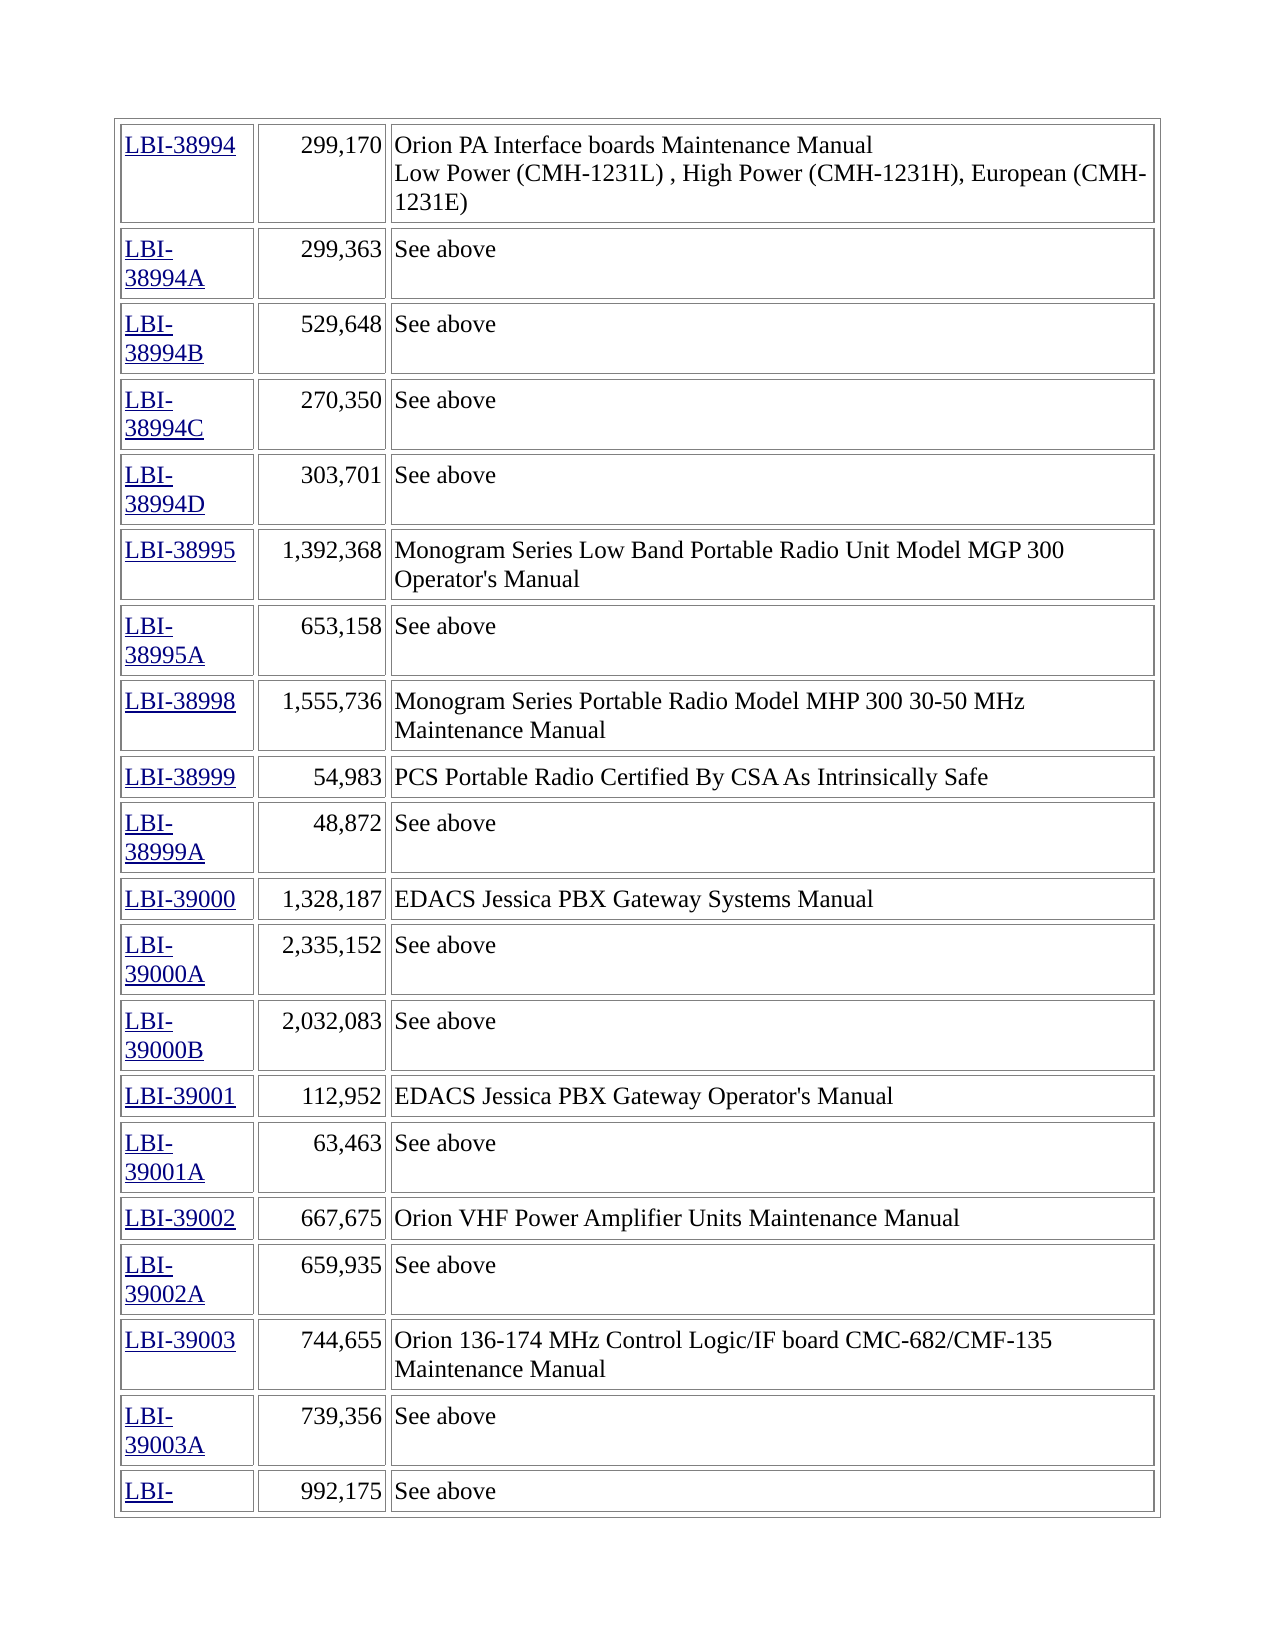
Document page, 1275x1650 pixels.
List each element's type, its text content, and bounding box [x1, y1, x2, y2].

table_cell LBI-38994C [118, 373, 255, 448]
table_cell 2,032,083 [255, 994, 388, 1070]
table_cell LBI-39003 [118, 1314, 255, 1389]
table_cell 54,983 [255, 750, 388, 797]
table_cell LBI-38994B [118, 298, 255, 373]
table_cell Monogram Series Low Band Portable Radio Unit Model MGP 300 Operator's Manual [388, 524, 1157, 599]
table_cell See above [388, 298, 1157, 373]
table_cell 529,648 [255, 298, 388, 373]
table_cell 48,872 [255, 797, 388, 872]
table_cell 299,170 [255, 119, 388, 222]
table_cell 744,655 [255, 1314, 388, 1389]
table_cell PCS Portable Radio Certified By CSA As Intrinsically Safe [388, 750, 1157, 797]
table_cell Orion VHF Power Amplifier Units Maintenance Manual [388, 1192, 1157, 1238]
table_cell LBI-39000B [118, 994, 255, 1070]
table_cell 303,701 [255, 449, 388, 524]
table_cell See above [388, 373, 1157, 448]
table_cell LBI-38998 [118, 675, 255, 750]
table_cell LBI-39001A [118, 1116, 255, 1192]
table_cell See above [388, 599, 1157, 675]
table_cell LBI-38994D [118, 449, 255, 524]
table_cell 667,675 [255, 1192, 388, 1238]
table_cell 63,463 [255, 1116, 388, 1192]
table_cell See above [388, 449, 1157, 524]
table_cell LBI- [118, 1465, 255, 1511]
table_cell 1,555,736 [255, 675, 388, 750]
table_cell LBI-39003A [118, 1389, 255, 1465]
table_cell LBI-39000 [118, 872, 255, 919]
table_cell LBI-39002 [118, 1192, 255, 1238]
table_cell 992,175 [255, 1465, 388, 1511]
table_cell 653,158 [255, 599, 388, 675]
table_cell 1,392,368 [255, 524, 388, 599]
table_cell LBI-38994 [118, 119, 255, 222]
table_cell 739,356 [255, 1389, 388, 1465]
table_cell See above [388, 797, 1157, 872]
table_cell LBI-39002A [118, 1239, 255, 1314]
table_cell See above [388, 1465, 1157, 1511]
table_cell LBI-38995A [118, 599, 255, 675]
table_cell Monogram Series Portable Radio Model MHP 300 30-50 MHz Maintenance Manual [388, 675, 1157, 750]
table_cell EDACS Jessica PBX Gateway Systems Manual [388, 872, 1157, 919]
table_cell See above [388, 919, 1157, 994]
table_cell LBI-38995 [118, 524, 255, 599]
table_cell 1,328,187 [255, 872, 388, 919]
table_cell EDACS Jessica PBX Gateway Operator's Manual [388, 1070, 1157, 1116]
table_cell 270,350 [255, 373, 388, 448]
table_cell LBI-38994A [118, 222, 255, 298]
table_cell See above [388, 1239, 1157, 1314]
table_cell Orion 136-174 MHz Control Logic/IF board CMC-682/CMF-135 Maintenance Manual [388, 1314, 1157, 1389]
table_cell See above [388, 1389, 1157, 1465]
table_cell Orion PA Interface boards Maintenance Manual Low Power (CMH-1231L) , High Power (CMH-1231H), European (CMH-1231E) [388, 119, 1157, 222]
table_cell See above [388, 994, 1157, 1070]
table_cell See above [388, 222, 1157, 298]
table_cell See above [388, 1116, 1157, 1192]
table_cell 299,363 [255, 222, 388, 298]
table_cell LBI-38999A [118, 797, 255, 872]
table_cell LBI-39001 [118, 1070, 255, 1116]
table_cell LBI-39000A [118, 919, 255, 994]
table_cell 659,935 [255, 1239, 388, 1314]
table_cell 112,952 [255, 1070, 388, 1116]
table_cell LBI-38999 [118, 750, 255, 797]
table_cell 2,335,152 [255, 919, 388, 994]
